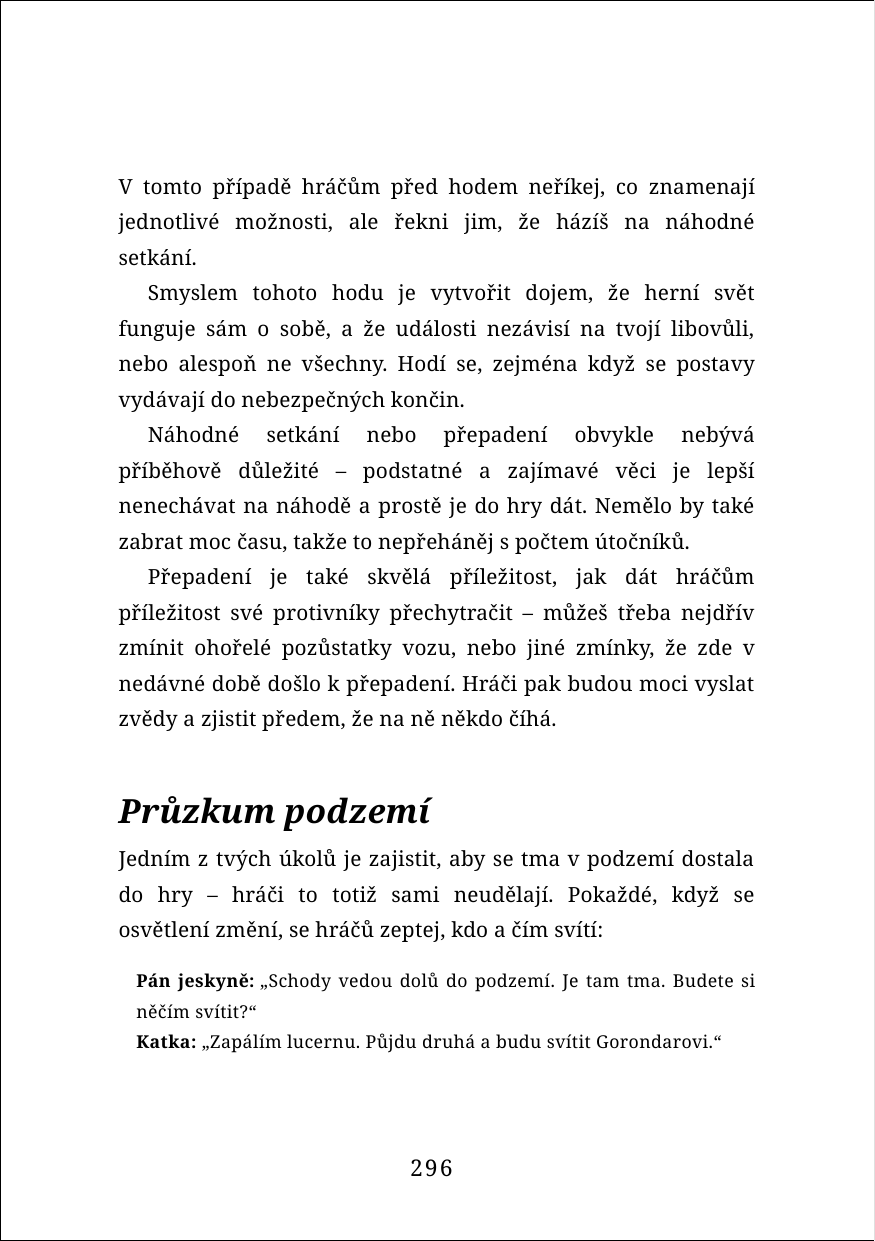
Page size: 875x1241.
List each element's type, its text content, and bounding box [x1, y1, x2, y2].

text Jedním z tvých úkolů je zajistit, aby se tma v podzemí dostala do hry – hráči to totiž sami neudělají. Pokaždé, když se osvětlení změní, se hráčů zeptej, kdo a čím svítí: [118, 844, 756, 944]
subtitle Průzkum podzemí [118, 787, 756, 833]
text Pán jeskyně: „Schody vedou dolů do podzemí. Je tam tma. Budete si něčím svítit?“ Katka: „Zapálím lucernu. Půjdu druhá a budu svítit Gorondarovi.“ [136, 969, 756, 1053]
text V tomto případě hráčům před hodem neříkej, co znamenají jednotlivé možnosti, ale řekni jim, že házíš na náhodné setkání. Smyslem tohoto hodu je vytvořit dojem, že herní svět funguje sám o sobě, a že události nezávisí na tvojí libovůli, nebo alespoň ne všechny. Hodí se, zejména když se postavy vydávají do nebezpečných končin. Náhodné setkání nebo přepadení obvykle nebývá příběhově důležité – podstatné a zajímavé věci je lepší nenechávat na náhodě a prostě je do hry dát. Nemělo by také zabrat moc času, takže to nepřeháněj s počtem útočníků. Přepadení je také skvělá příležitost, jak dát hráčům příležitost své protivníky přechytračit – můžeš třeba nejdřív zmínit ohořelé pozůstatky vozu, nebo jiné zmínky, že zde v nedávné době došlo k přepadení. Hráči pak budou moci vyslat zvědy a zjistit předem, že na ně někdo číhá. [118, 172, 756, 733]
